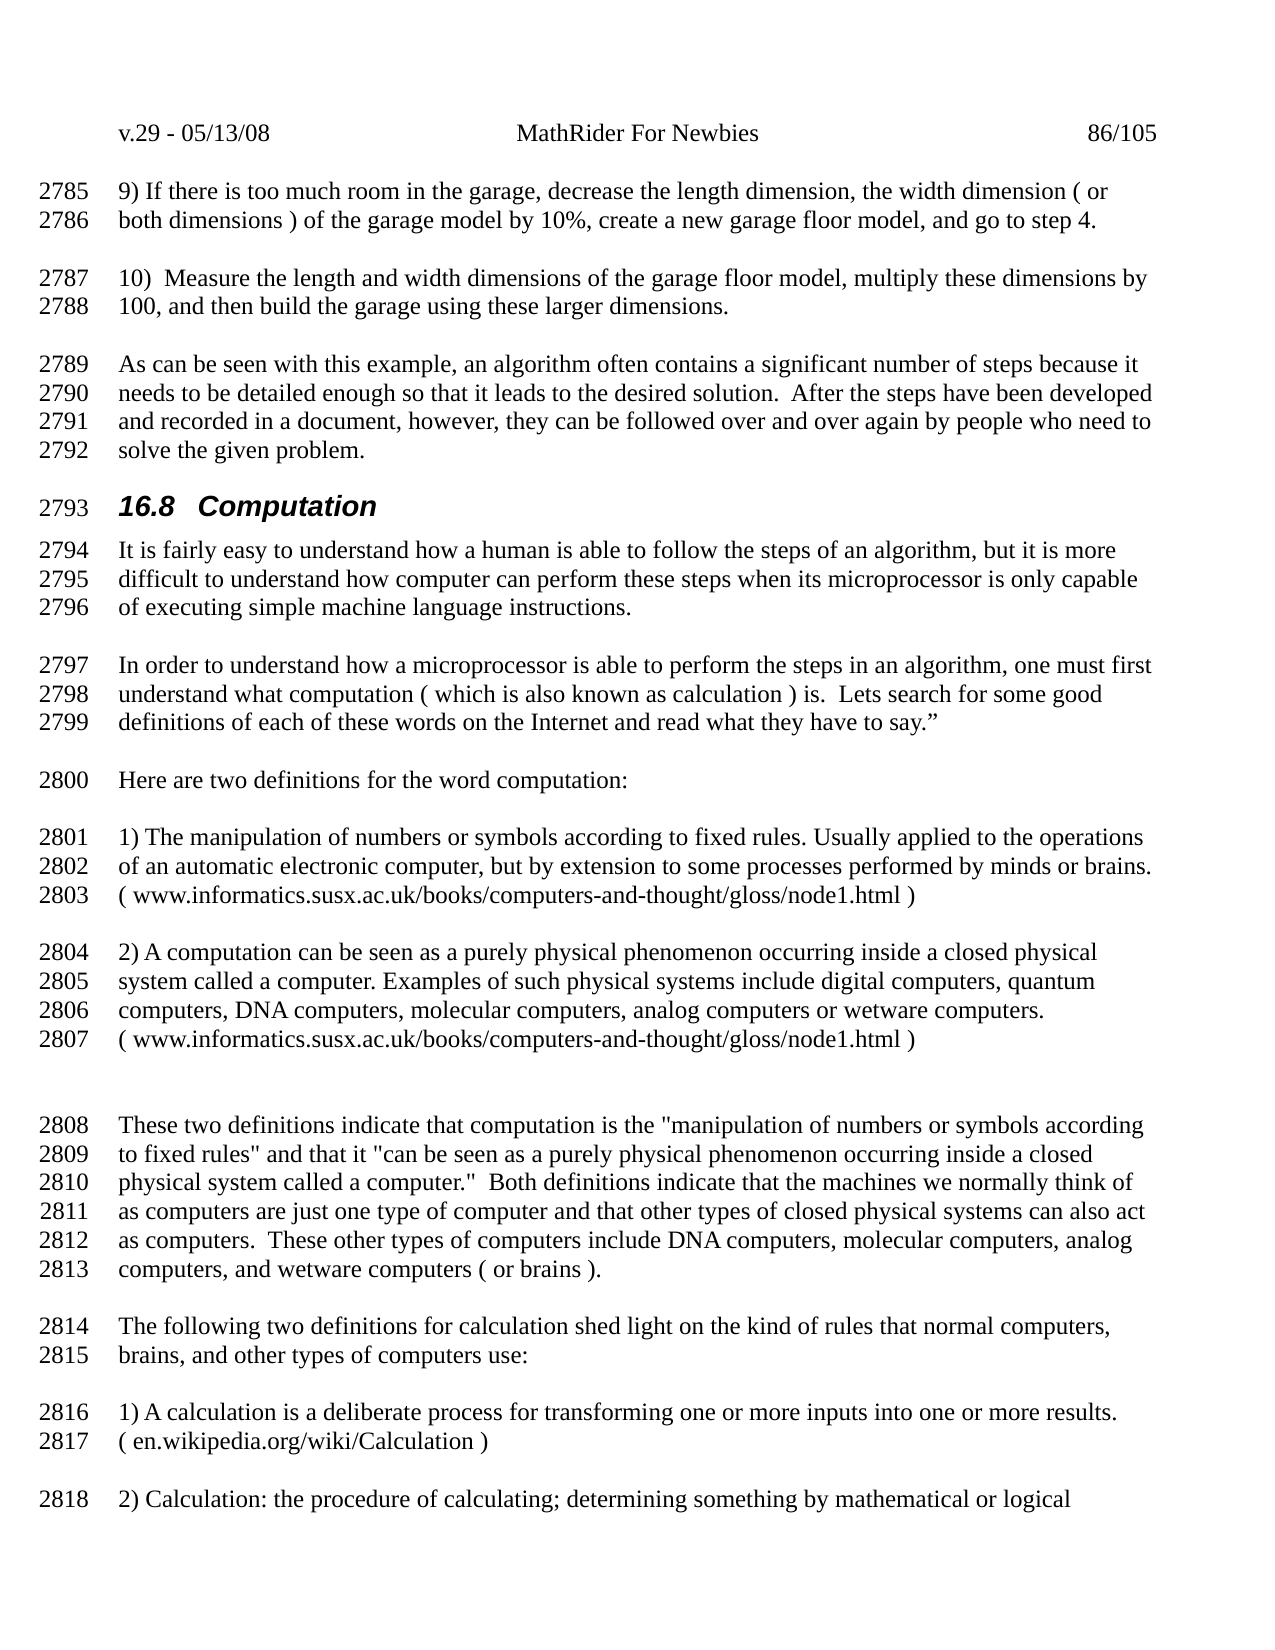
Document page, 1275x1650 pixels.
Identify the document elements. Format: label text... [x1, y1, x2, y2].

text These two definitions indicate that computation is the "manipulation of numbers or symbols according to fixed rules" and that it "can be seen as a purely physical phenomenon occurring inside a closed physical system called a computer." Both definitions indicate that the machines we normally think of as computers are just one type of computer and that other types of closed physical systems can also act as computers. These other types of computers include DNA computers, molecular computers, analog computers, and wetware computers ( or brains ). [118, 1110, 1157, 1282]
text The following two definitions for calculation shed light on the kind of rules that normal computers, brains, and other types of computers use: [118, 1311, 1157, 1369]
text 1) The manipulation of numbers or symbols according to fixed rules. Usually applied to the operations of an automatic electronic computer, but by extension to some processes performed by minds or brains. ( www.informatics.susx.ac.uk/books/computers-and-thought/gloss/node1.html ) [118, 822, 1157, 909]
text 10) Measure the length and width dimensions of the garage floor model, multiply these dimensions by 100, and then build the garage using these larger dimensions. [118, 263, 1157, 320]
text Here are two definitions for the word computation: [118, 765, 1157, 794]
subtitle Computation [118, 489, 1157, 522]
text 2) A computation can be seen as a purely physical phenomenon occurring inside a closed physical system called a computer. Examples of such physical systems include digital computers, quantum computers, DNA computers, molecular computers, analog computers or wetware computers. ( www.informatics.susx.ac.uk/books/computers-and-thought/gloss/node1.html ) [118, 937, 1157, 1052]
text 1) A calculation is a deliberate process for transforming one or more inputs into one or more results. ( en.wikipedia.org/wiki/Calculation ) [118, 1397, 1157, 1455]
text In order to understand how a microprocessor is able to perform the steps in an algorithm, one must first understand what computation ( which is also known as calculation ) is. Lets search for some good definitions of each of these words on the Internet and read what they have to say.” [118, 650, 1157, 736]
text As can be seen with this example, an algorithm often contains a significant number of steps because it needs to be detailed enough so that it leads to the desired solution. After the steps have been developed and recorded in a document, however, they can be followed over and over again by people who need to solve the given problem. [118, 349, 1157, 464]
text 2) Calculation: the procedure of calculating; determining something by mathematical or logical [118, 1484, 1157, 1512]
text 9) If there is too much room in the garage, decrease the length dimension, the width dimension ( or both dimensions ) of the garage model by 10%, create a new garage floor model, and go to step 4. [118, 176, 1157, 234]
text It is fairly easy to understand how a human is able to follow the steps of an algorithm, but it is more difficult to understand how computer can perform these steps when its microprocessor is only capable of executing simple machine language instructions. [118, 535, 1157, 621]
